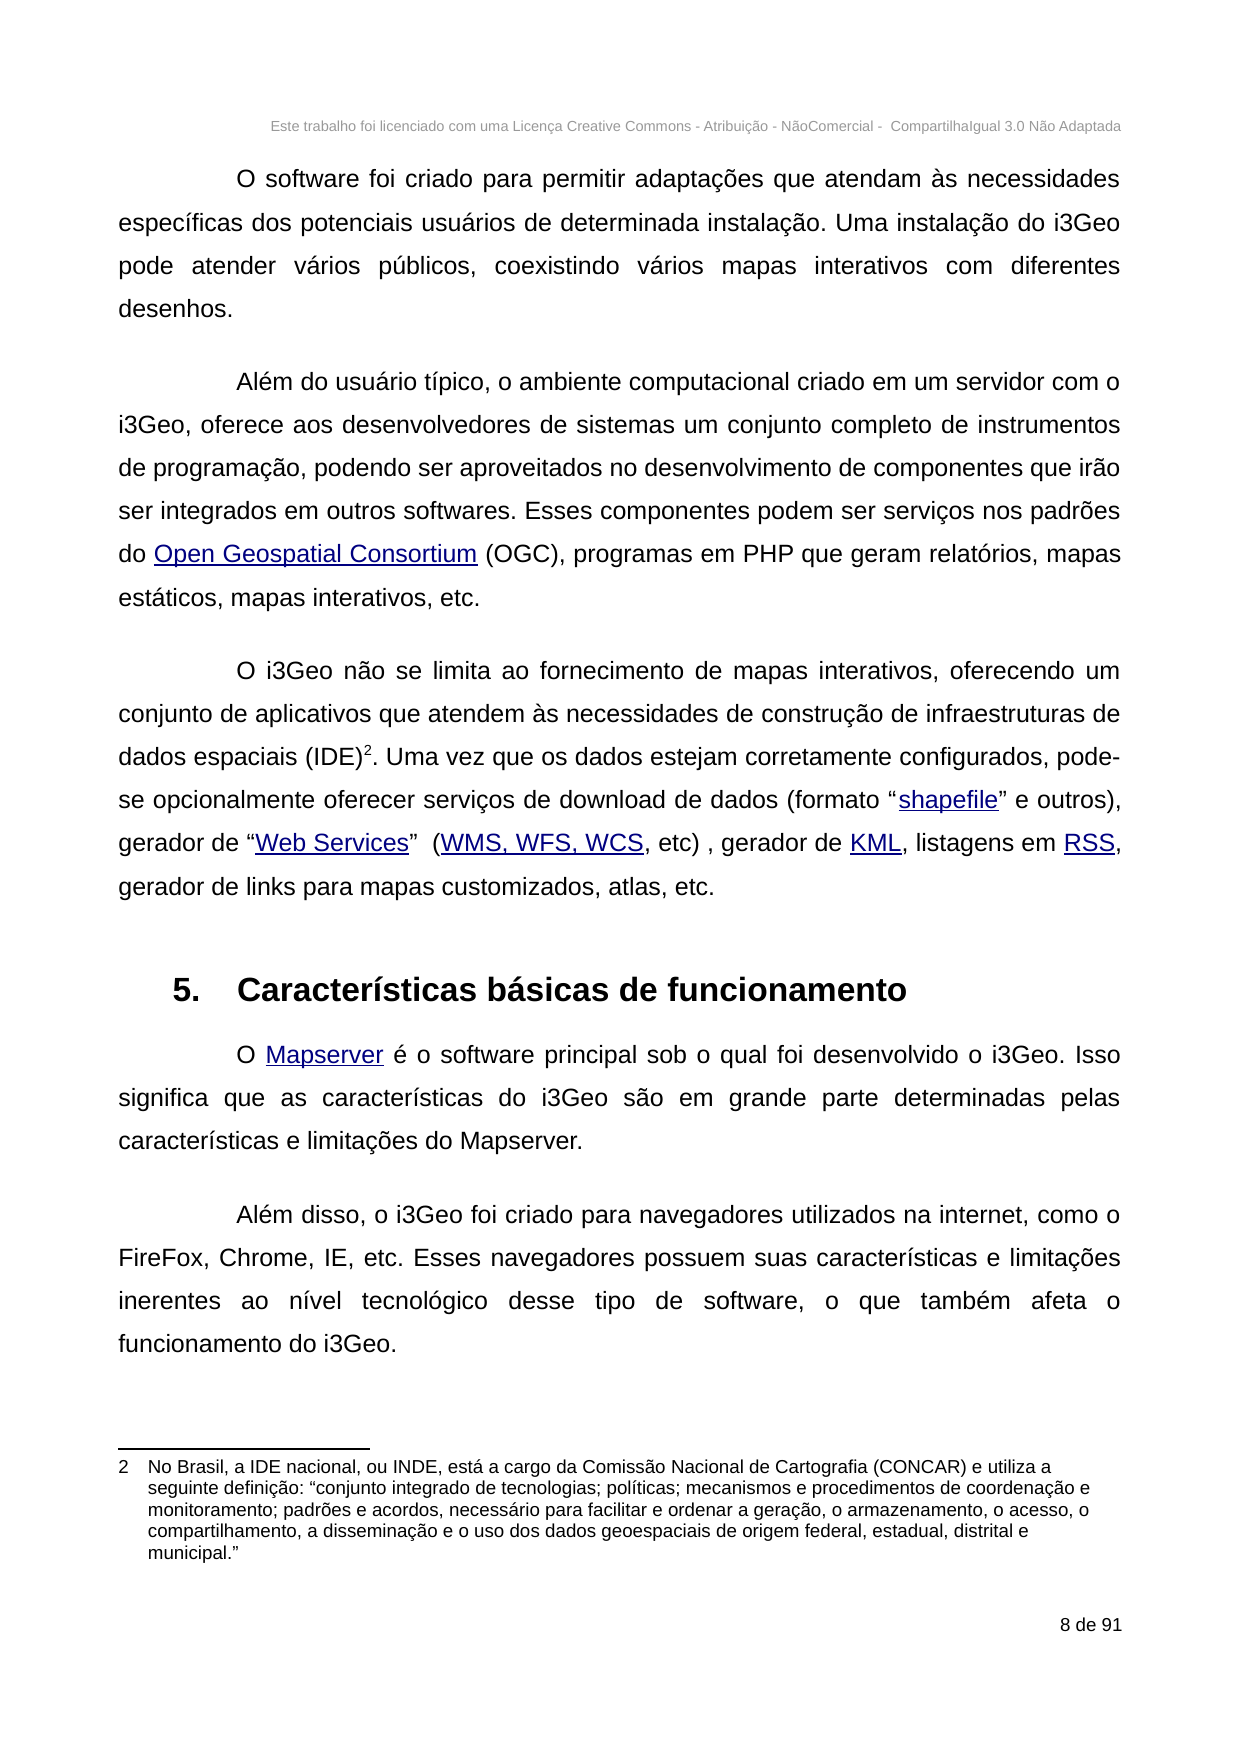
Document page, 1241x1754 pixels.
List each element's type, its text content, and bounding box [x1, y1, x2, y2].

text O Mapserver é o software principal sob o qual foi desenvolvido o i3Geo. Isso significa que as características do i3Geo são em grande parte determinadas pelas características e limitações do Mapserver. [118, 1040, 1122, 1155]
subtitle Características básicas de funcionamento [163, 970, 1077, 1008]
text O software foi criado para permitir adaptações que atendam às necessidades específicas dos potenciais usuários de determinada instalação. Uma instalação do i3Geo pode atender vários públicos, coexistindo vários mapas interativos com diferentes desenhos. [118, 164, 1122, 322]
text No Brasil, a IDE nacional, ou INDE, está a cargo da Comissão Nacional de Cartografia (CONCAR) e utiliza a seguinte definição: “conjunto integrado de tecnologias; políticas; mecanismos e procedimentos de coordenação e monitoramento; padrões e acordos, necessário para facilitar e ordenar a geração, o armazenamento, o acesso, o compartilhamento, a disseminação e o uso dos dados geoespaciais de origem federal, estadual, distrital e municipal.” [118, 1455, 1122, 1563]
text Além disso, o i3Geo foi criado para navegadores utilizados na internet, como o FireFox, Chrome, IE, etc. Esses navegadores possuem suas características e limitações inerentes ao nível tecnológico desse tipo de software, o que também afeta o funcionamento do i3Geo. [118, 1199, 1122, 1358]
text Além do usuário típico, o ambiente computacional criado em um servidor com o i3Geo, oferece aos desenvolvedores de sistemas um conjunto completo de instrumentos de programação, podendo ser aproveitados no desenvolvimento de componentes que irão ser integrados em outros softwares. Esses componentes podem ser serviços nos padrões do Open Geospatial Consortium (OGC), programas em PHP que geram relatórios, mapas estáticos, mapas interativos, etc. [118, 367, 1122, 611]
text O i3Geo não se limita ao fornecimento de mapas interativos, oferecendo um conjunto de aplicativos que atendem às necessidades de construção de infraestruturas de dados espaciais (IDE). Uma vez que os dados estejam corretamente configurados, pode-se opcionalmente oferecer serviços de download de dados (formato “shapefile” e outros), gerador de “Web Services” (WMS, WFS, WCS, etc) , gerador de KML, listagens em RSS, gerador de links para mapas customizados, atlas, etc. [118, 656, 1122, 900]
